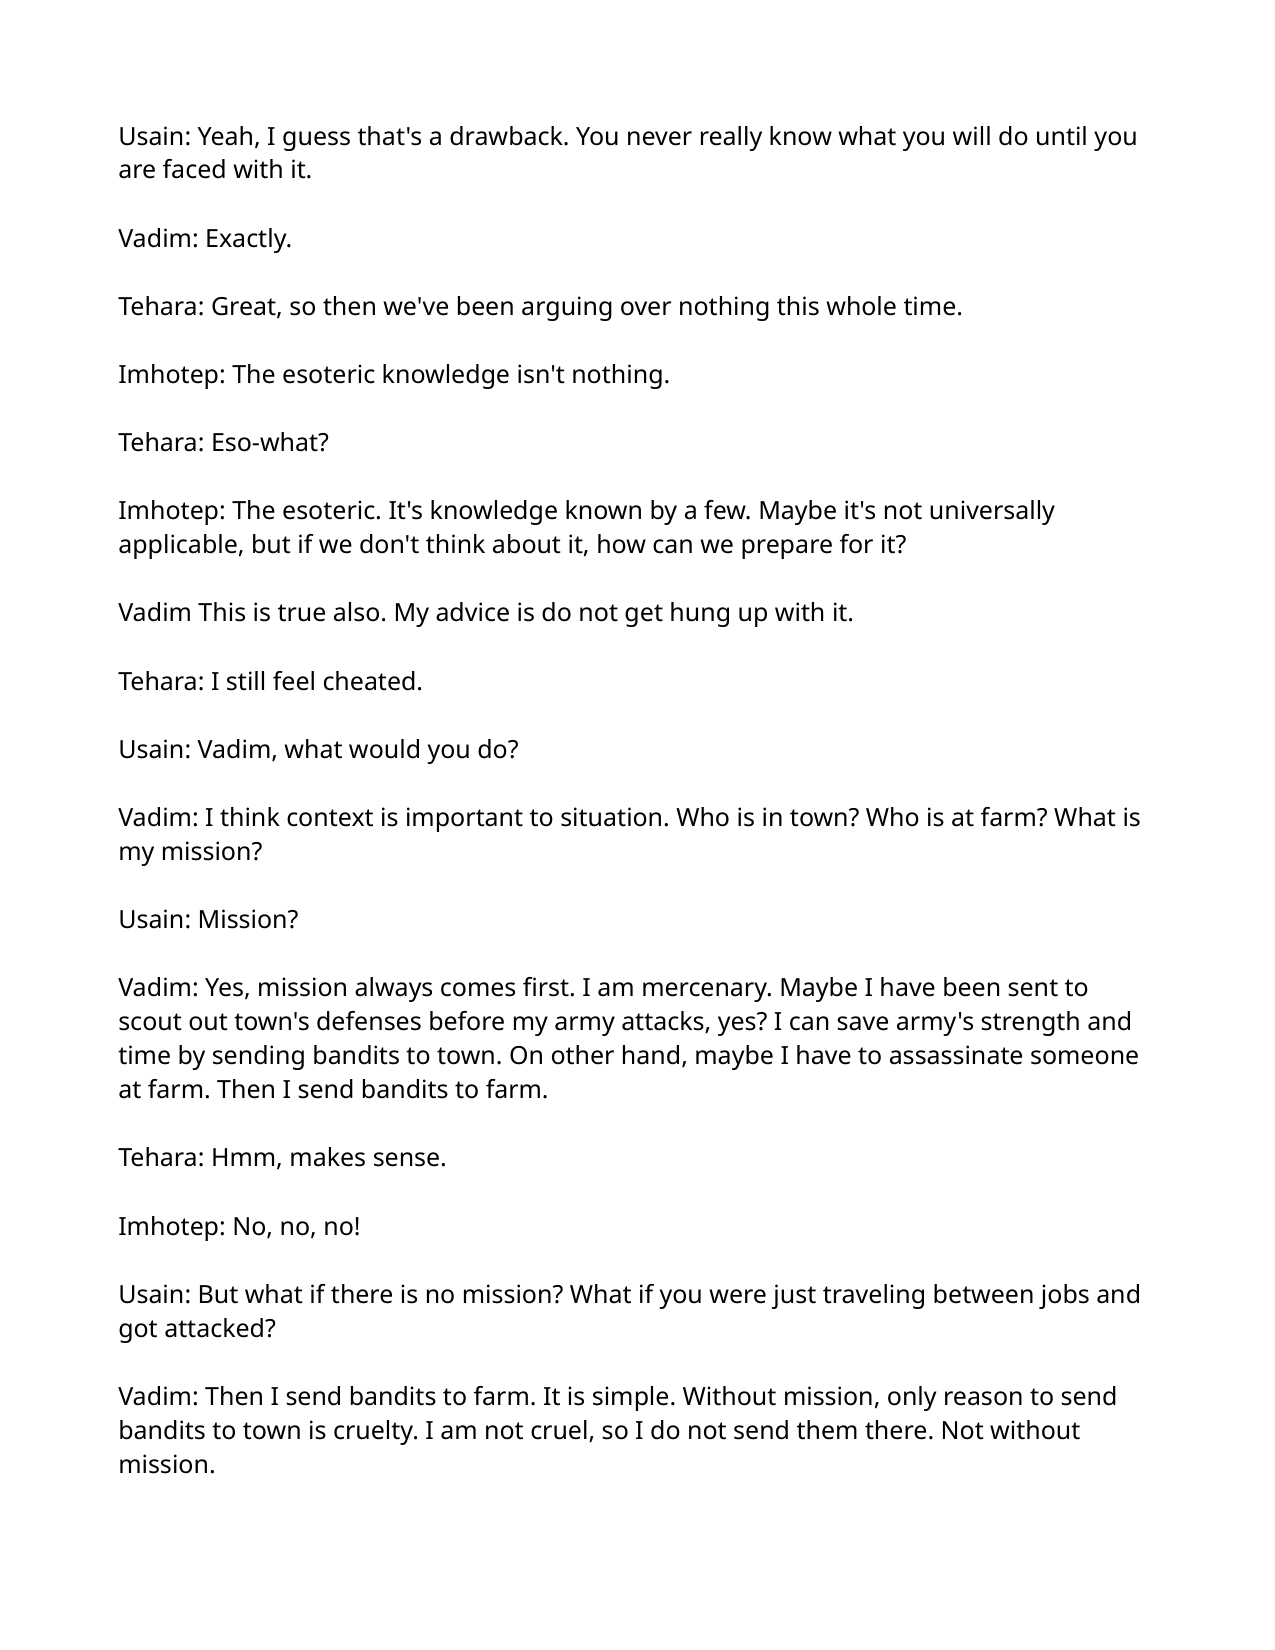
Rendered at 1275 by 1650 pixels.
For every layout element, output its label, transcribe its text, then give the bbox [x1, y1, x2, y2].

text Imhotep: The esoteric. It's knowledge known by a few. Maybe it's not universally applicable, but if we don't think about it, how can we prepare for it? [118, 493, 1157, 561]
text Vadim: I think context is important to situation. Who is in town? Who is at farm? What is my mission? [118, 799, 1157, 867]
text Usain: Yeah, I guess that's a drawback. You never really know what you will do until you are faced with it. [118, 118, 1157, 186]
text Vadim This is true also. My advice is do not get hung up with it. [118, 595, 1157, 629]
text Imhotep: The esoteric knowledge isn't nothing. [118, 357, 1157, 391]
text Usain: Mission? [118, 902, 1157, 936]
text Tehara: Eso-what? [118, 425, 1157, 459]
text Tehara: I still feel cheated. [118, 663, 1157, 697]
text Vadim: Then I send bandits to farm. It is simple. Without mission, only reason to send bandits to town is cruelty. I am not cruel, so I do not send them there. Not without mission. [118, 1378, 1157, 1481]
text Vadim: Exactly. [118, 220, 1157, 254]
text Usain: Vadim, what would you do? [118, 731, 1157, 765]
text Tehara: Great, so then we've been arguing over nothing this whole time. [118, 288, 1157, 322]
text Usain: But what if there is no mission? What if you were just traveling between jobs and got attacked? [118, 1276, 1157, 1344]
text Tehara: Hmm, makes sense. [118, 1140, 1157, 1174]
text Vadim: Yes, mission always comes first. I am mercenary. Maybe I have been sent to scout out town's defenses before my army attacks, yes? I can save army's strength and time by sending bandits to town. On other hand, maybe I have to assassinate someone at farm. Then I send bandits to farm. [118, 970, 1157, 1106]
text Imhotep: No, no, no! [118, 1208, 1157, 1242]
